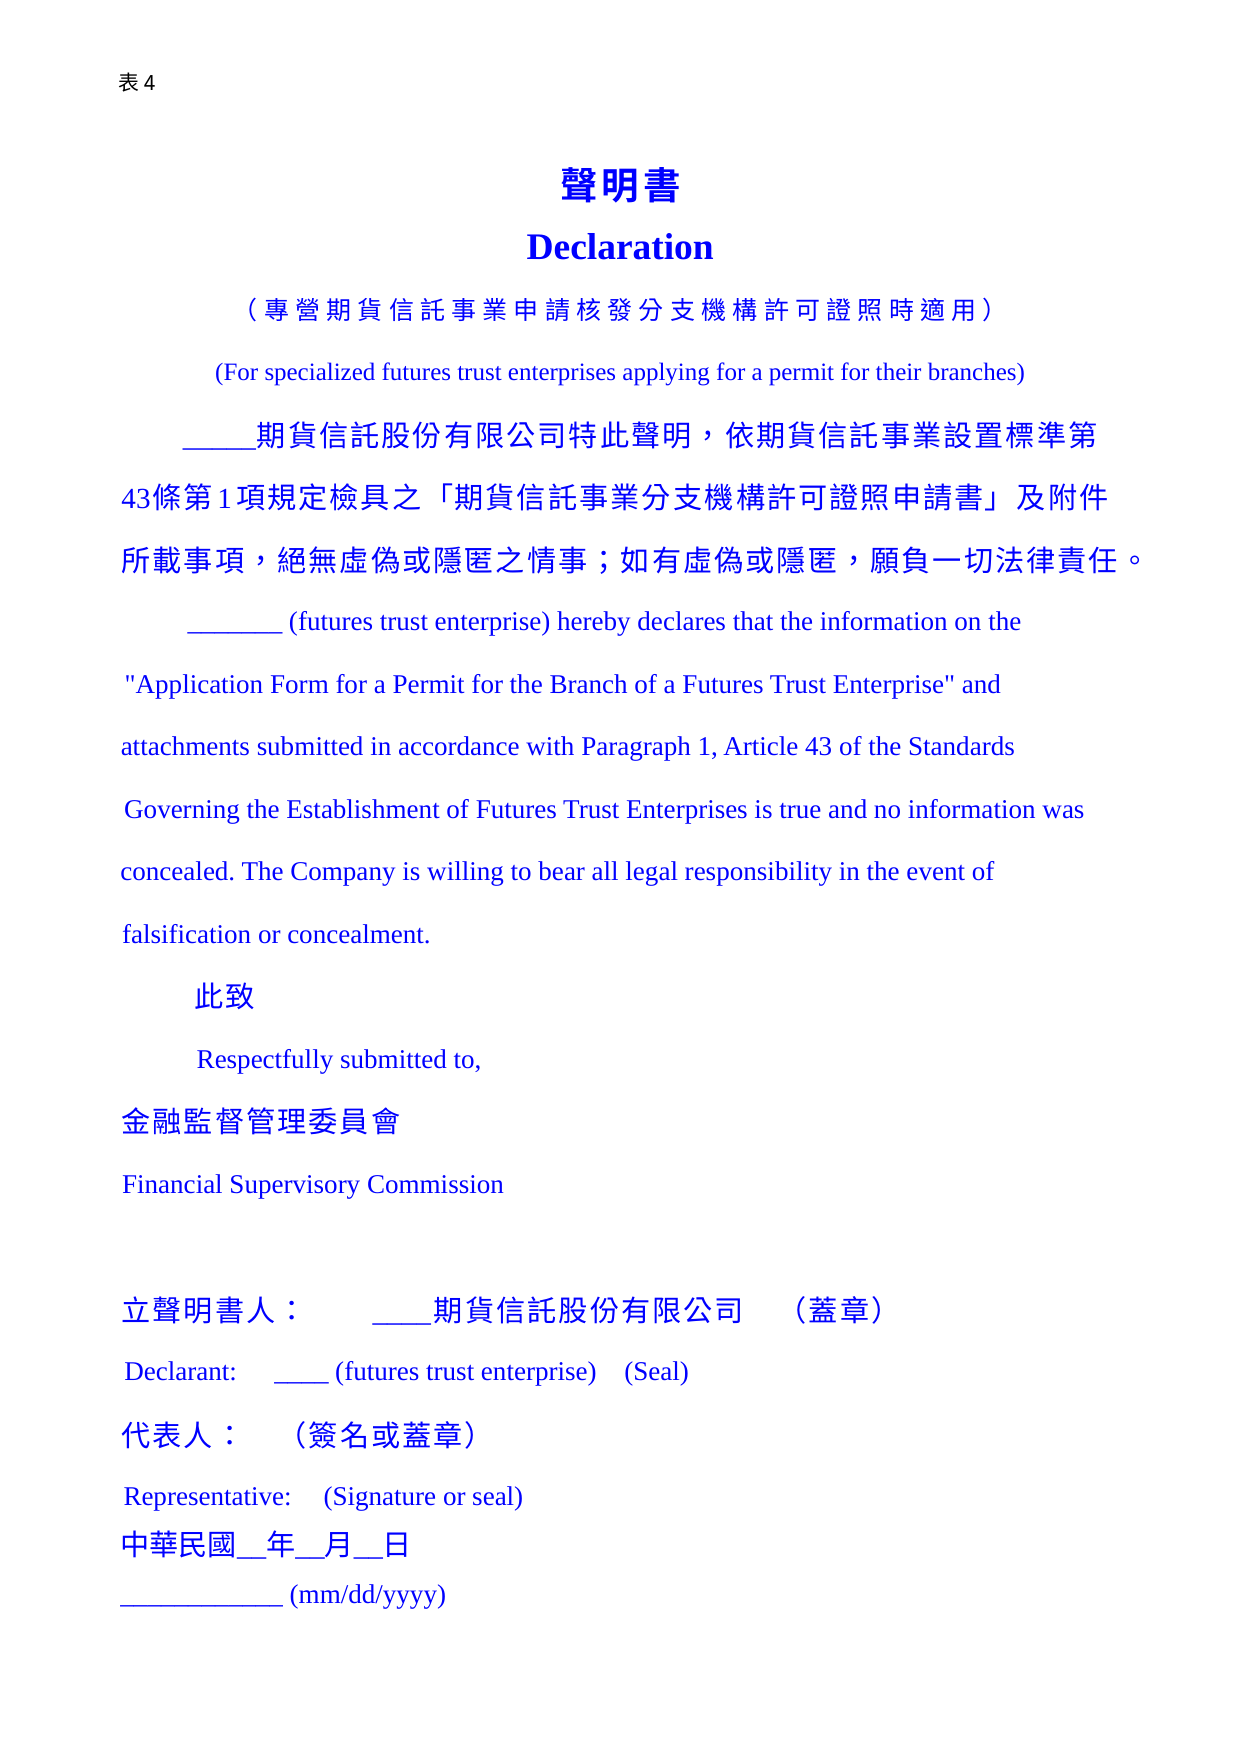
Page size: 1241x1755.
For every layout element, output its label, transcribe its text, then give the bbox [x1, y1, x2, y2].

text _______ (futures trust enterprise) hereby declares that the information on the "Application Form for a Permit for the Branch of a Futures Trust Enterprise" and attachments submitted in accordance with Paragraph 1, Article 43 of the Standards Governing the Establishment of Futures Trust Enterprises is true and no information was concealed. The Company is willing to bear all legal responsibility in the event of falsification or concealment. [120, 579, 1120, 954]
text 金融監督管理委員會 [120, 1079, 1120, 1142]
text Financial Supervisory Commission [120, 1142, 1120, 1204]
text Respectfully submitted to, [191, 1017, 1120, 1079]
text 聲明書 [120, 142, 1120, 204]
text (For specialized futures trust enterprises applying for a permit for their branches) [120, 329, 1120, 392]
text 立聲明書人： ____期貨信託股份有限公司 （蓋章） [120, 1267, 1120, 1329]
text 代表人： （簽名或蓋章） [120, 1392, 1120, 1454]
text _____期貨信託股份有限公司特此聲明，依期貨信託事業設置標準第43條第1項規定檢具之「期貨信託事業分支機構許可證照申請書」及附件所載事項，絕無虛偽或隱匿之情事；如有虛偽或隱匿，願負一切法律責任。 [120, 392, 1120, 579]
text （專營期貨信託事業申請核發分支機構許可證照時適用） [120, 267, 1120, 329]
text 中華民國__年__月__日 [120, 1517, 1120, 1565]
text 此致 [191, 954, 1120, 1017]
text Declaration [120, 204, 1120, 267]
text Declarant: ____ (futures trust enterprise) (Seal) [120, 1329, 1120, 1392]
text ____________ (mm/dd/yyyy) [120, 1565, 1120, 1613]
text Representative: (Signature or seal) [120, 1454, 1120, 1517]
